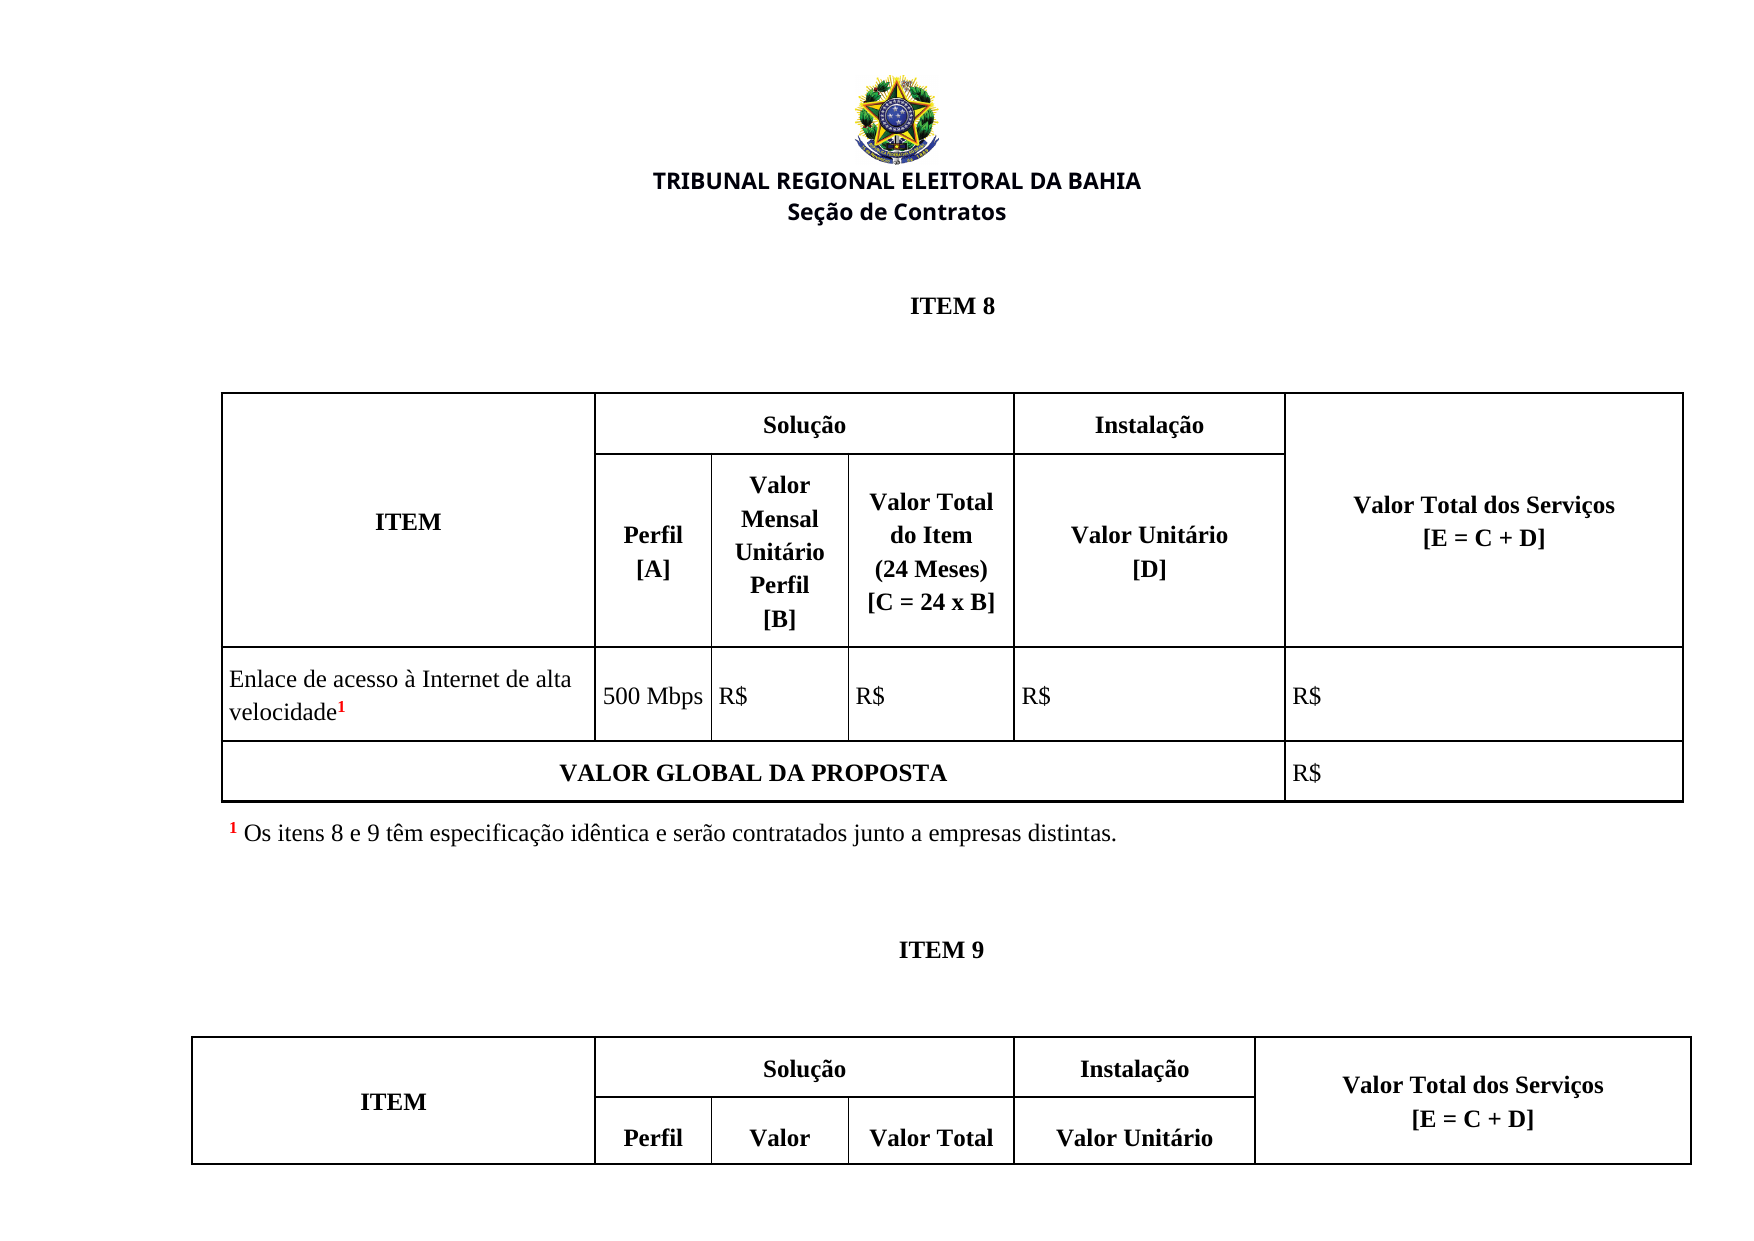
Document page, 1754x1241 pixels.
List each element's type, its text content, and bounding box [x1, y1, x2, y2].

table_cell Instalação [1015, 394, 1284, 452]
table_cell Enlace de acesso à Internet de alta velocidade1 [223, 648, 594, 740]
table_cell [711, 978, 848, 1036]
table_cell [848, 978, 1014, 1036]
table_cell [848, 334, 1014, 392]
table_cell Valor Unitário [1015, 1098, 1254, 1163]
table_cell Solução [596, 1038, 1013, 1096]
table_cell Valor Total do Item (24 Meses) [C = 24 x B] [849, 455, 1013, 646]
table_cell [1014, 978, 1255, 1036]
table_cell Perfil [A] [596, 455, 711, 646]
table_cell [1014, 334, 1285, 392]
table_cell [595, 978, 711, 1036]
table_cell 1 Os itens 8 e 9 têm especificação idêntica e serão contratados junto a empresas distintas. [222, 803, 1683, 861]
table_cell Valor Total [849, 1098, 1013, 1163]
table_cell R$ [1015, 648, 1284, 740]
table_cell 500 Mbps [596, 648, 711, 740]
table_cell ITEM [223, 394, 594, 646]
table_cell Valor Mensal Unitário Perfil [B] [712, 455, 848, 646]
table_cell Instalação [1015, 1038, 1254, 1096]
table_cell Valor Total dos Serviços [E = C + D] [1286, 394, 1682, 646]
table_cell Valor Unitário [D] [1015, 455, 1284, 646]
table_cell [595, 334, 711, 392]
table_header ITEM 8 [222, 275, 1683, 334]
table_cell R$ [1286, 648, 1682, 740]
table_cell [711, 334, 848, 392]
table_cell Valor [712, 1098, 848, 1163]
table_cell R$ [849, 648, 1013, 740]
table_header ITEM 9 [192, 919, 1691, 977]
table_cell [192, 978, 595, 1036]
table_cell [1255, 978, 1691, 1036]
table_cell VALOR GLOBAL DA PROPOSTA [223, 742, 1284, 800]
table_cell R$ [1286, 742, 1682, 800]
table_cell Perfil [596, 1098, 711, 1163]
table_cell [222, 334, 595, 392]
table_cell Solução [596, 394, 1013, 452]
table_cell R$ [712, 648, 848, 740]
table_cell ITEM [193, 1038, 594, 1163]
table_cell Valor Total dos Serviços [E = C + D] [1256, 1038, 1690, 1163]
table_cell [1285, 334, 1683, 392]
